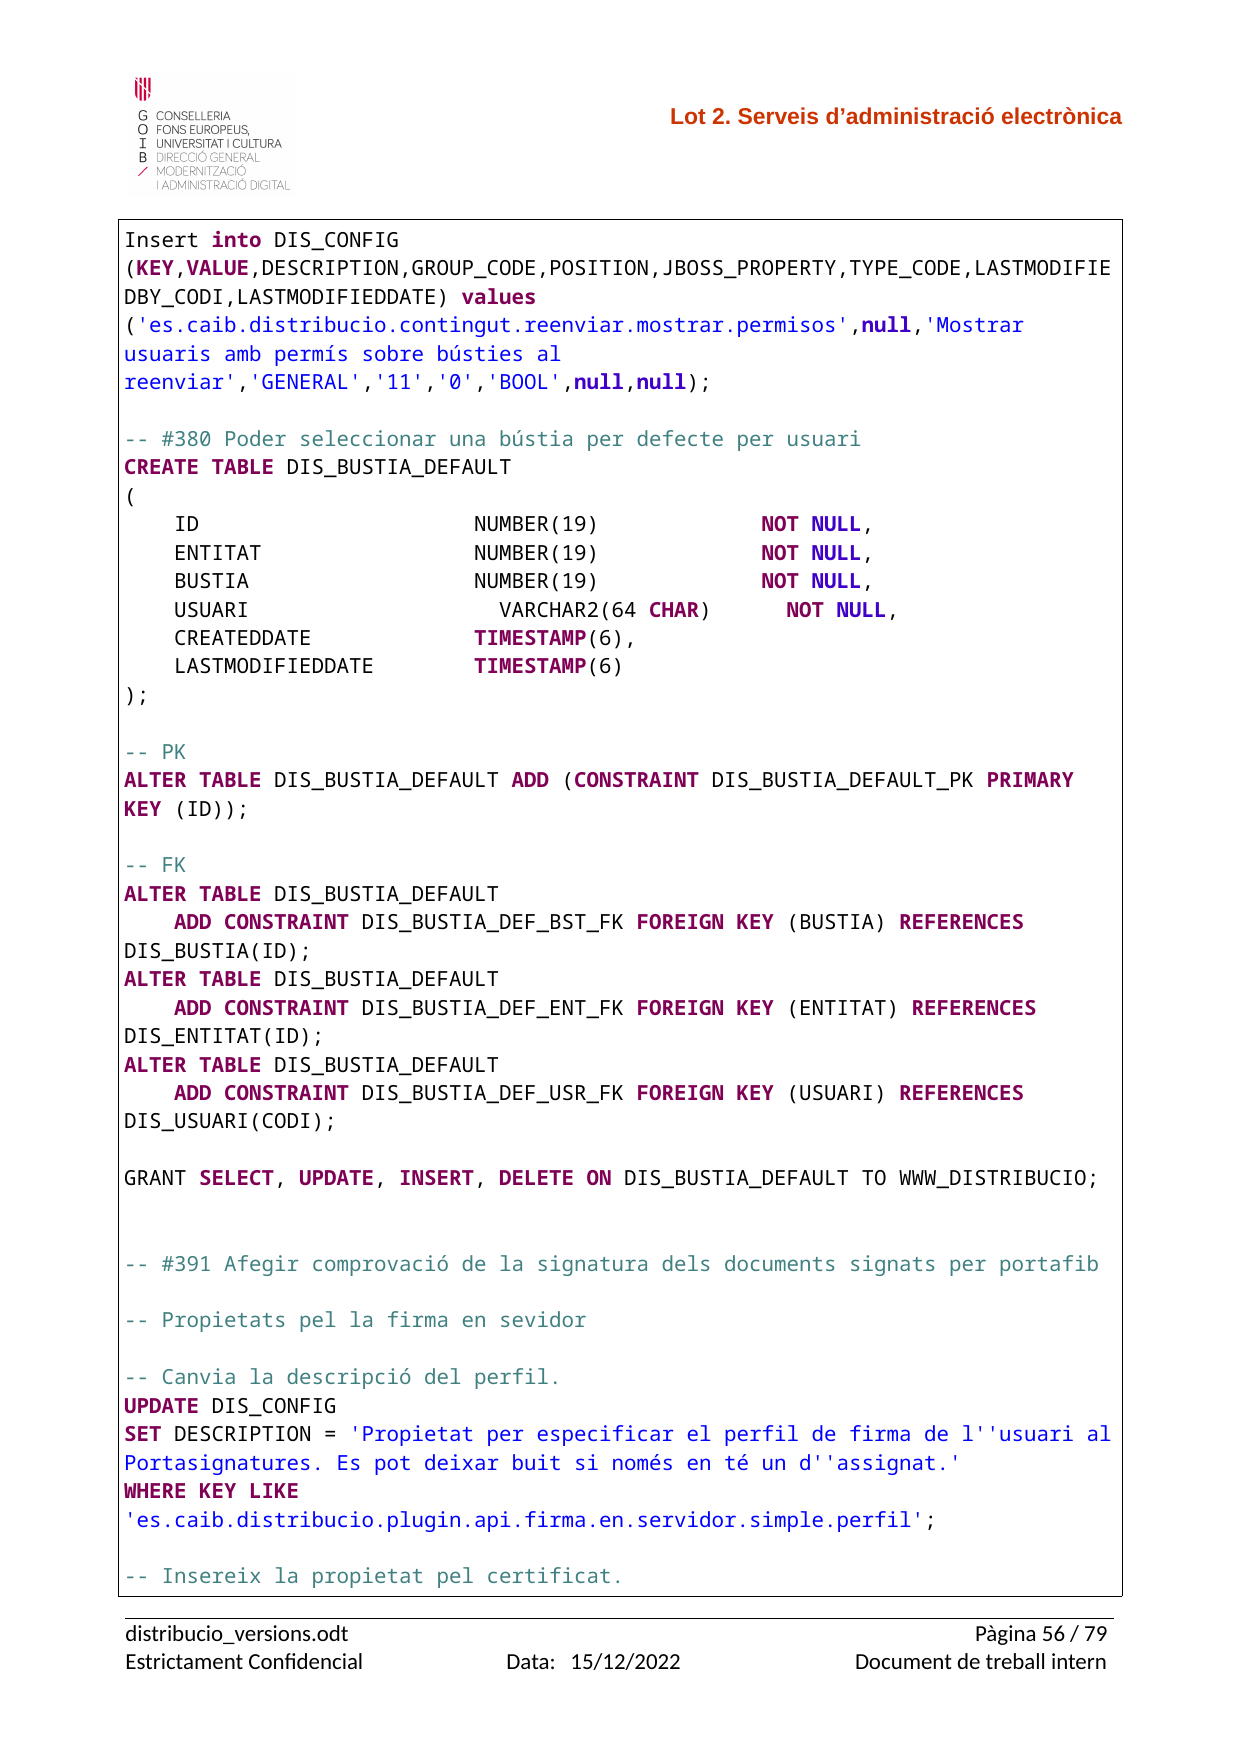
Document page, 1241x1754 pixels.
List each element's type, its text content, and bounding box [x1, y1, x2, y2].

table_header Insert into DIS_CONFIG (KEY,VALUE,DESCRIPTION,GROUP_CODE,POSITION,JBOSS_PROPERTY,TYPE_CODE,LASTMODIFIEDBY_CODI,LASTMODIFIEDDATE) values ('es.caib.distribucio.contingut.reenviar.mostrar.permisos',null,'Mostrar usuaris amb permís sobre bústies al reenviar','GENERAL','11','0','BOOL',null,null); -- #380 Poder seleccionar una bústia per defecte per usuari CREATE TABLE DIS_BUSTIA_DEFAULT ( ID NUMBER(19) NOT NULL, ENTITAT NUMBER(19) NOT NULL, BUSTIA NUMBER(19) NOT NULL, USUARI VARCHAR2(64 CHAR) NOT NULL, CREATEDDATE TIMESTAMP(6), LASTMODIFIEDDATE TIMESTAMP(6) ); -- PK ALTER TABLE DIS_BUSTIA_DEFAULT ADD (CONSTRAINT DIS_BUSTIA_DEFAULT_PK PRIMARY KEY (ID)); -- FK ALTER TABLE DIS_BUSTIA_DEFAULT ADD CONSTRAINT DIS_BUSTIA_DEF_BST_FK FOREIGN KEY (BUSTIA) REFERENCES DIS_BUSTIA(ID); ALTER TABLE DIS_BUSTIA_DEFAULT ADD CONSTRAINT DIS_BUSTIA_DEF_ENT_FK FOREIGN KEY (ENTITAT) REFERENCES DIS_ENTITAT(ID); ALTER TABLE DIS_BUSTIA_DEFAULT ADD CONSTRAINT DIS_BUSTIA_DEF_USR_FK FOREIGN KEY (USUARI) REFERENCES DIS_USUARI(CODI); GRANT SELECT, UPDATE, INSERT, DELETE ON DIS_BUSTIA_DEFAULT TO WWW_DISTRIBUCIO; -- #391 Afegir comprovació de la signatura dels documents signats per portafib -- Propietats pel la firma en sevidor -- Canvia la descripció del perfil. UPDATE DIS_CONFIG SET DESCRIPTION = 'Propietat per especificar el perfil de firma de l''usuari al Portasignatures. Es pot deixar buit si només en té un d''assignat.' WHERE KEY LIKE 'es.caib.distribucio.plugin.api.firma.en.servidor.simple.perfil'; -- Insereix la propietat pel certificat. [119, 220, 1122, 1596]
picture [126, 70, 299, 197]
